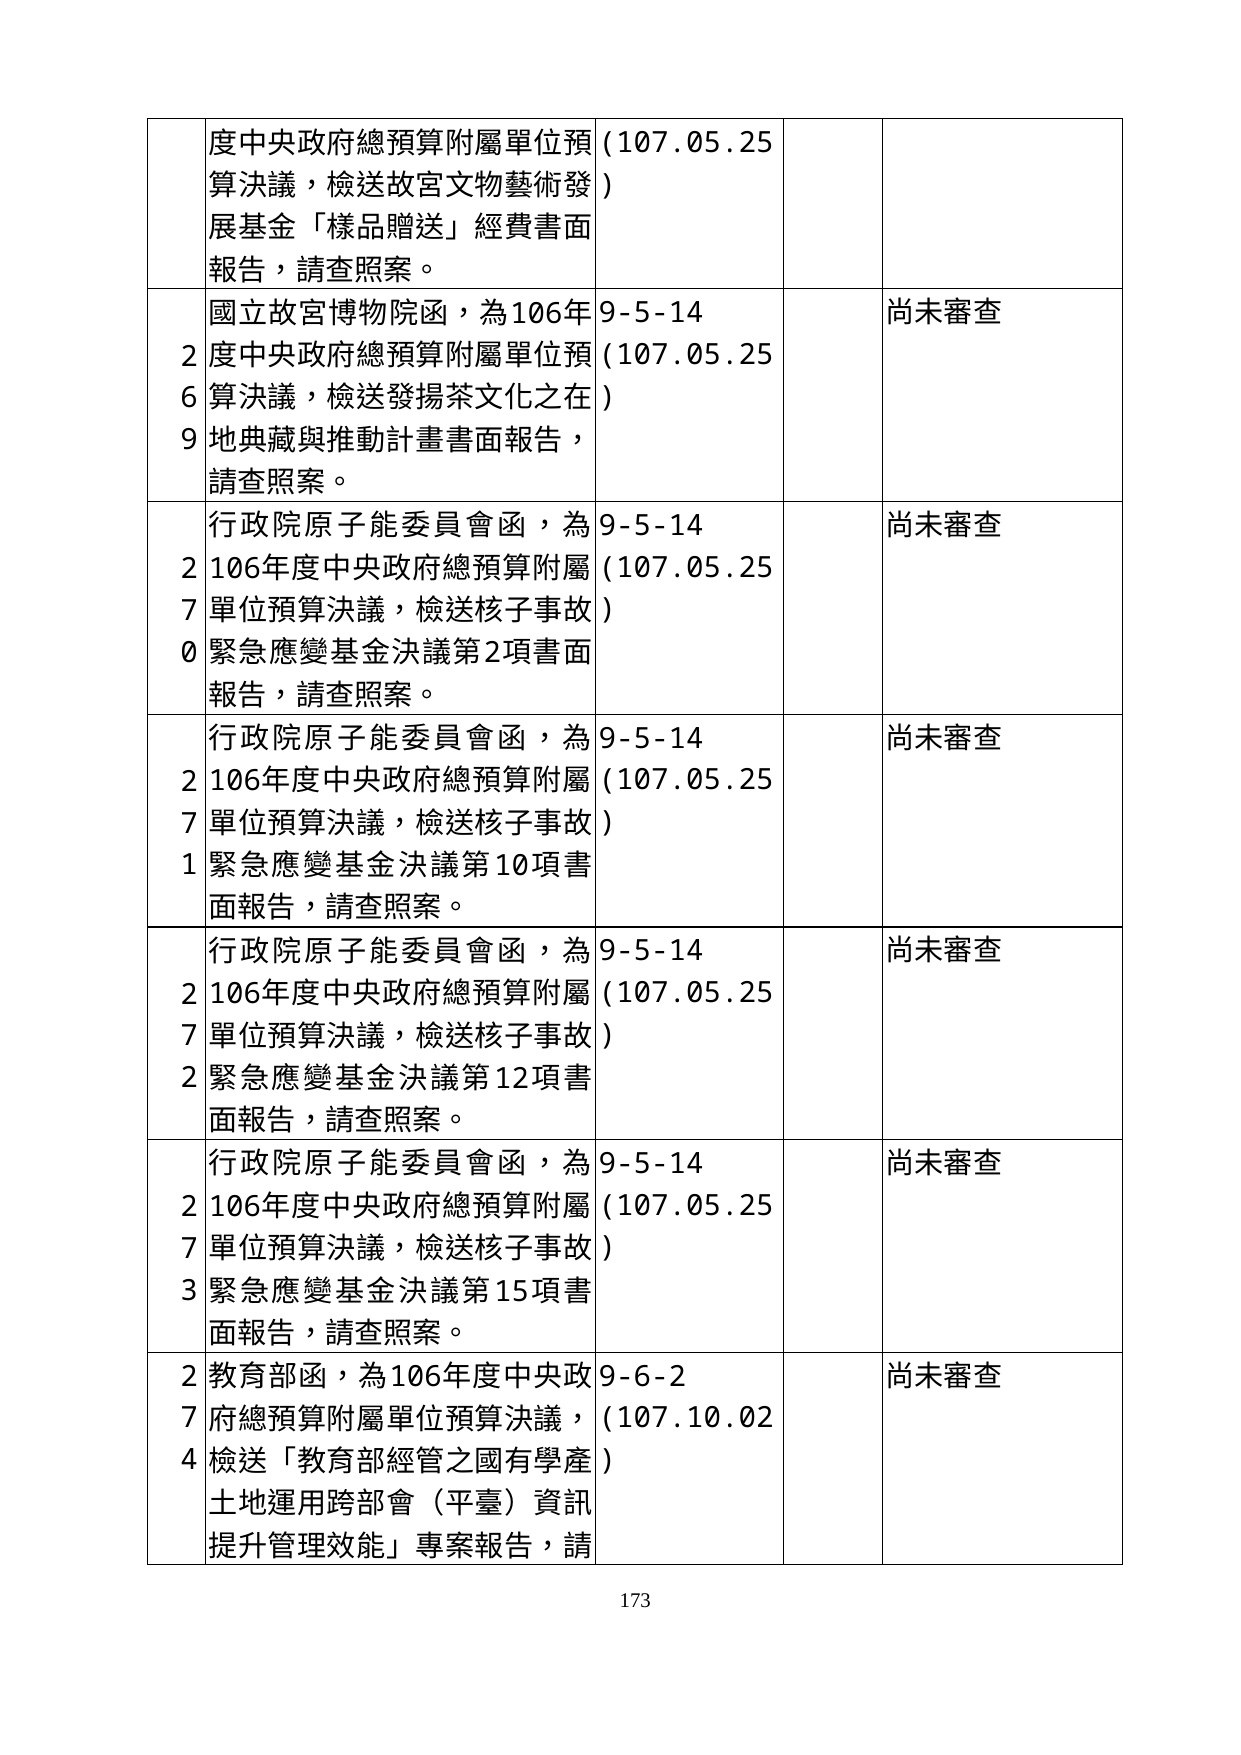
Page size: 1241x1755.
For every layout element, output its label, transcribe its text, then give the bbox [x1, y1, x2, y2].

table_cell 9-5-14 (107.05.25) [596, 289, 783, 501]
table_cell [784, 502, 882, 714]
table_cell 行政院原子能委員會函，為106年度中央政府總預算附屬單位預算決議，檢送核子事故緊急應變基金決議第12項書面報告，請查照案。 [206, 928, 595, 1139]
table_cell [148, 1353, 205, 1564]
table_cell 教育部函，為106年度中央政府總預算附屬單位預算決議，檢送「教育部經管之國有學產土地運用跨部會（平臺）資訊提升管理效能」專案報告，請 [206, 1353, 595, 1564]
table_cell [784, 928, 882, 1139]
table_cell [784, 715, 882, 926]
table_cell 9-5-14 (107.05.25) [596, 502, 783, 714]
table_cell [784, 1140, 882, 1352]
table_cell 行政院原子能委員會函，為106年度中央政府總預算附屬單位預算決議，檢送核子事故緊急應變基金決議第10項書面報告，請查照案。 [206, 715, 595, 926]
table_cell 尚未審查 [883, 289, 1122, 501]
table_cell [148, 1140, 205, 1352]
table_cell 尚未審查 [883, 502, 1122, 714]
table_cell 9-5-14 (107.05.25) [596, 715, 783, 926]
table_cell 尚未審查 [883, 1353, 1122, 1564]
table_cell 行政院原子能委員會函，為106年度中央政府總預算附屬單位預算決議，檢送核子事故緊急應變基金決議第15項書面報告，請查照案。 [206, 1140, 595, 1352]
table_cell [148, 715, 205, 926]
table_cell 9-6-2 (107.10.02) [596, 1353, 783, 1564]
table_cell 尚未審查 [883, 715, 1122, 926]
table_cell [148, 119, 205, 288]
table_cell 度中央政府總預算附屬單位預算決議，檢送故宮文物藝術發展基金「樣品贈送」經費書面報告，請查照案。 [206, 119, 595, 288]
table_cell [784, 119, 882, 288]
table_cell 國立故宮博物院函，為106年度中央政府總預算附屬單位預算決議，檢送發揚茶文化之在地典藏與推動計畫書面報告，請查照案。 [206, 289, 595, 501]
table_cell (107.05.25) [596, 119, 783, 288]
table_cell [784, 1353, 882, 1564]
table_cell 9-5-14 (107.05.25) [596, 1140, 783, 1352]
table_cell [784, 289, 882, 501]
table_cell 行政院原子能委員會函，為106年度中央政府總預算附屬單位預算決議，檢送核子事故緊急應變基金決議第2項書面報告，請查照案。 [206, 502, 595, 714]
table_cell [148, 502, 205, 714]
table_cell [883, 119, 1122, 288]
table_cell 尚未審查 [883, 1140, 1122, 1352]
table_cell 9-5-14 (107.05.25) [596, 928, 783, 1139]
table_cell [148, 289, 205, 501]
table_cell [148, 928, 205, 1139]
table_cell 尚未審查 [883, 928, 1122, 1139]
